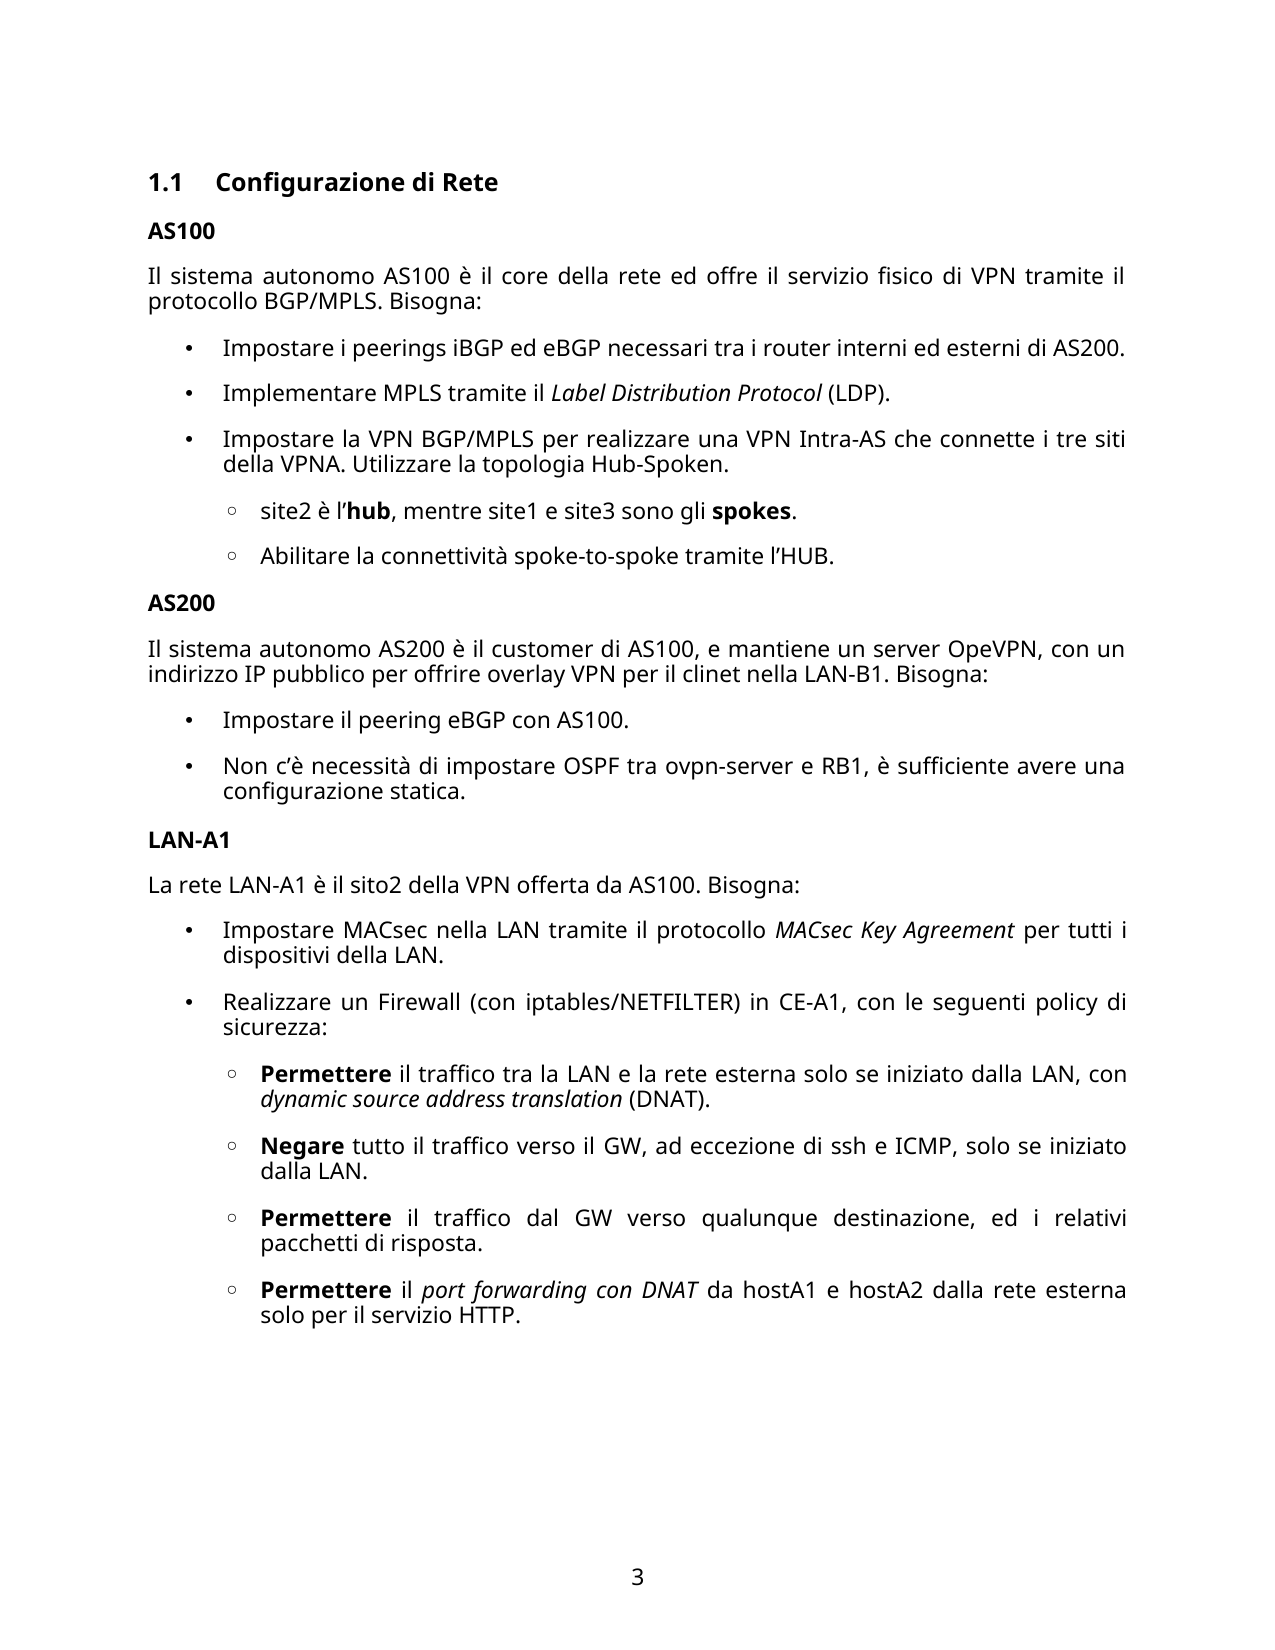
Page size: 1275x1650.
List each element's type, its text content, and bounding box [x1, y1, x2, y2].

text Il sistema autonomo AS200 è il customer di AS100, e mantiene un server OpeVPN, con un indirizzo IP pubblico per offrire overlay VPN per il clinet nella LAN-B1. Bisogna: [148, 636, 1127, 689]
list Realizzare un Firewall (con iptables/NETFILTER) in CE-A1, con le seguenti policy di sicurezza: [185, 989, 1127, 1043]
list Impostare il peering eBGP con AS100. [185, 708, 1127, 734]
list Permettere il traffico tra la LAN e la rete esterna solo se iniziato dalla LAN, con dynamic source address translation (DNAT). [223, 1061, 1127, 1114]
list Negare tutto il traffico verso il GW, ad eccezione di ssh e ICMP, solo se iniziato dalla LAN. [223, 1133, 1127, 1186]
list Impostare i peerings iBGP ed eBGP necessari tra i router interni ed esterni di AS200. [185, 335, 1127, 362]
list Implementare MPLS tramite il Label Distribution Protocol (LDP). [185, 381, 1127, 407]
text Il sistema autonomo AS100 è il core della rete ed offre il servizio fisico di VPN tramite il protocollo BGP/MPLS. Bisogna: [148, 263, 1127, 317]
subtitle AS100 [148, 218, 1127, 245]
list Permettere il traffico dal GW verso qualunque destinazione, ed i relativi pacchetti di risposta. [223, 1205, 1127, 1258]
list Impostare MACsec nella LAN tramite il protocollo MACsec Key Agreement per tutti i dispositivi della LAN. [185, 918, 1127, 971]
list Non c’è necessità di impostare OSPF tra ovpn-server e RB1, è sufficiente avere una configurazione statica. [185, 753, 1127, 806]
subtitle LAN-A1 [148, 827, 1127, 853]
list Impostare la VPN BGP/MPLS per realizzare una VPN Intra-AS che connette i tre siti della VPNA. Utilizzare la topologia Hub-Spoken. [185, 426, 1127, 479]
list site2 è l’hub, mentre site1 e site3 sono gli spokes. [223, 498, 1127, 524]
subtitle Configurazione di Rete [148, 168, 1127, 197]
list Abilitare la connettività spoke-to-spoke tramite l’HUB. [223, 543, 1127, 570]
subtitle AS200 [148, 591, 1127, 617]
text La rete LAN-A1 è il sito2 della VPN offerta da AS100. Bisogna: [148, 872, 1127, 899]
list Permettere il port forwarding con DNAT da hostA1 e hostA2 dalla rete esterna solo per il servizio HTTP. [223, 1277, 1127, 1330]
